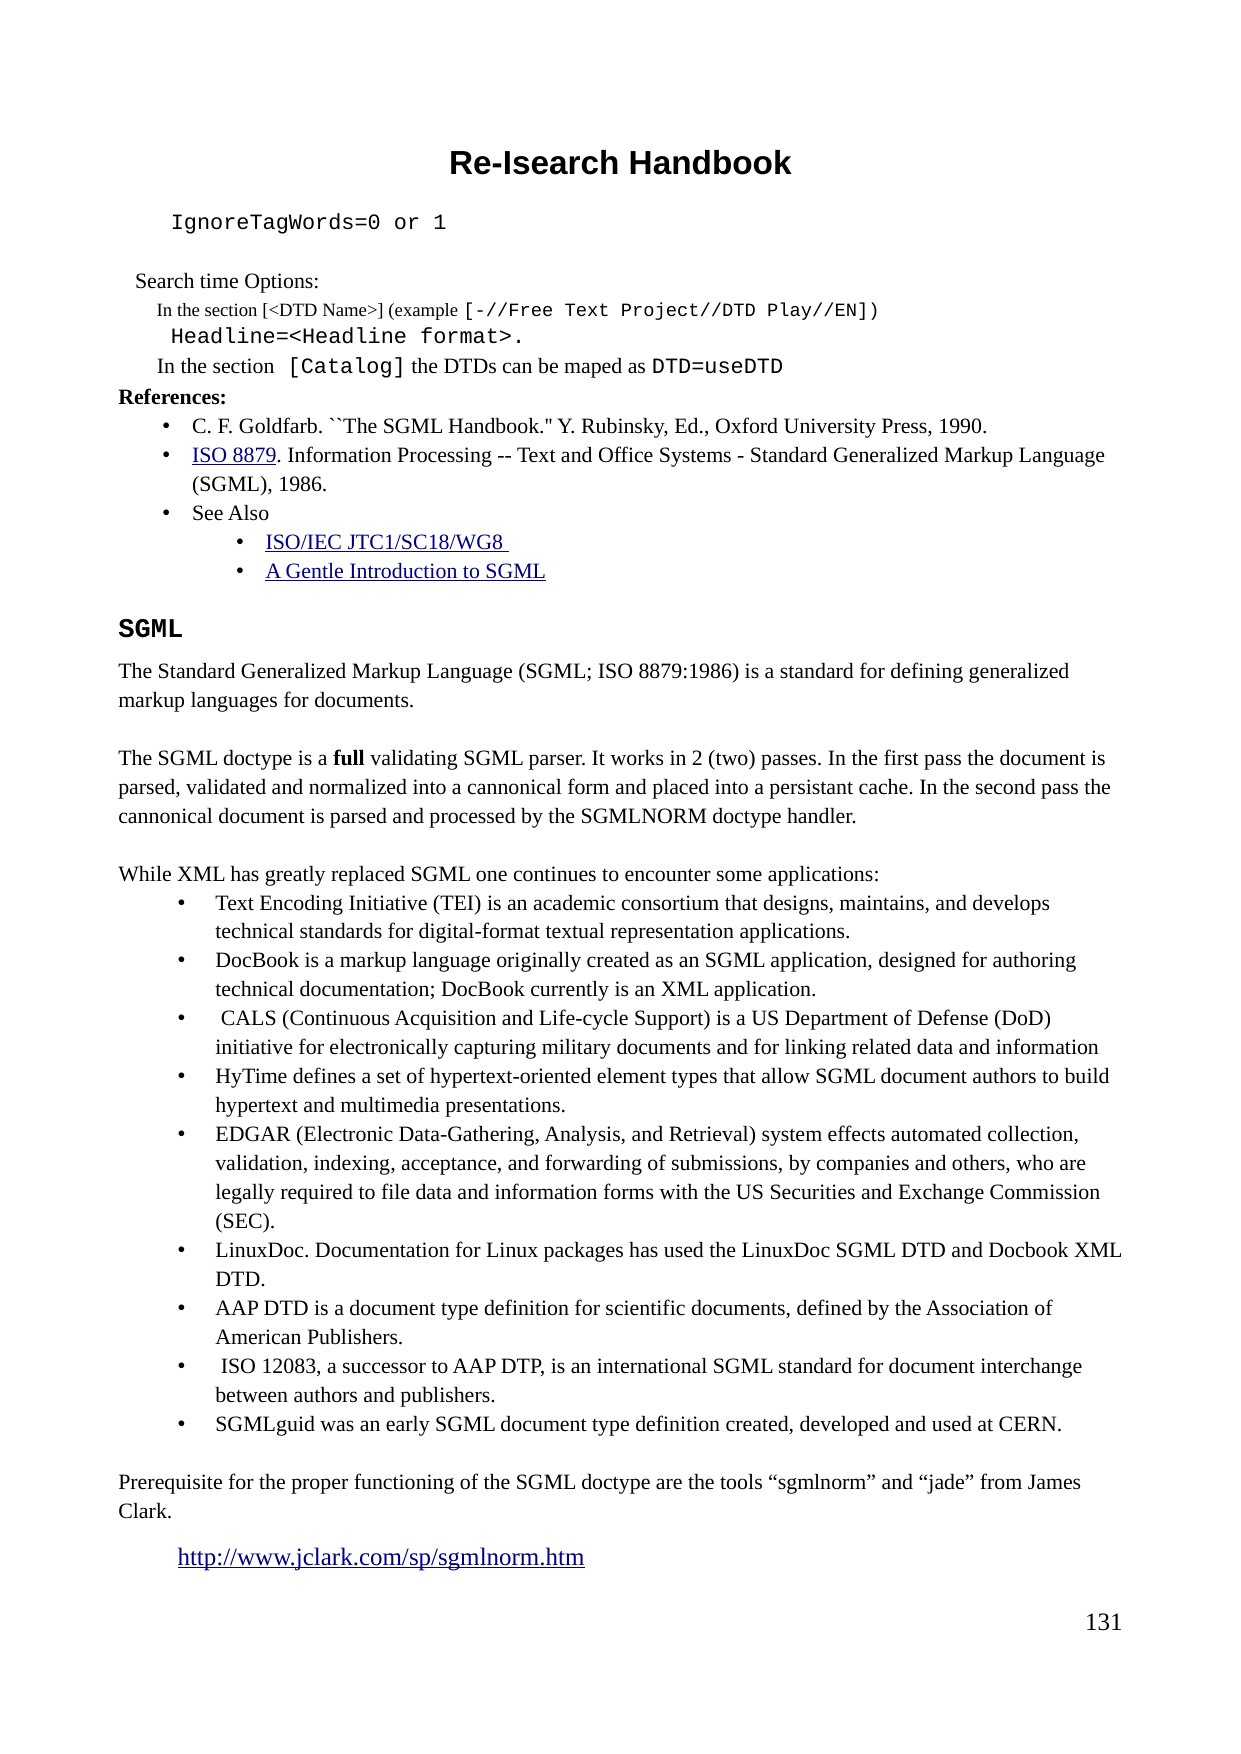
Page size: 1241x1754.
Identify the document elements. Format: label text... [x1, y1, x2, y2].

list LinuxDoc. Documentation for Linux packages has used the LinuxDoc SGML DTD and Docbook XML DTD. [178, 1237, 1122, 1291]
text Search time Options: [118, 268, 1122, 294]
text Prerequisite for the proper functioning of the SGML doctype are the tools “sgmlnorm” and “jade” from James Clark. [118, 1469, 1122, 1523]
list C. F. Goldfarb. ``The SGML Handbook.'' Y. Rubinsky, Ed., Oxford University Press, 1990. [162, 413, 1122, 438]
list ISO/IEC JTC1/SC18/WG8 [236, 529, 1122, 554]
text In the section [Catalog] the DTDs can be maped as DTD=useDTD [118, 353, 1122, 380]
list CALS (Continuous Acquisition and Life-cycle Support) is a US Department of Defense (DoD) initiative for electronically capturing military documents and for linking related data and information [178, 1005, 1122, 1059]
list AAP DTD is a document type definition for scientific documents, defined by the Association of American Publishers. [178, 1295, 1122, 1349]
list ISO 8879. Information Processing -- Text and Office Systems - Standard Generalized Markup Language (SGML), 1986. [162, 442, 1122, 496]
list A Gentle Introduction to SGML [236, 558, 1122, 583]
list Text Encoding Initiative (TEI) is an academic consortium that designs, maintains, and develops technical standards for digital-format textual representation applications. [178, 889, 1122, 944]
list HyTime defines a set of hypertext-oriented element types that allow SGML document authors to build hypertext and multimedia presentations. [178, 1063, 1122, 1117]
list EDGAR (Electronic Data-Gathering, Analysis, and Retrieval) system effects automated collection, validation, indexing, acceptance, and forwarding of submissions, by companies and others, who are legally required to file data and information forms with the US Securities and Exchange Commission (SEC). [178, 1121, 1122, 1233]
text While XML has greatly replaced SGML one continues to encounter some applications: [118, 861, 1122, 886]
text In the section [<DTD Name>] (example [-//Free Text Project//DTD Play//EN]) [118, 298, 1122, 322]
text The SGML doctype is a full validating SGML parser. It works in 2 (two) passes. In the first pass the document is parsed, validated and normalized into a cannonical form and placed into a persistant cache. In the second pass the cannonical document is parsed and processed by the SGMLNORM doctype handler. [118, 745, 1122, 828]
list See Also [162, 500, 1122, 525]
list http://www.jclark.com/sp/sgmlnorm.htm [177, 1542, 1122, 1570]
subtitle SGML [118, 614, 1122, 645]
list SGMLguid was an early SGML document type definition created, developed and used at CERN. [178, 1411, 1122, 1436]
text Headline=<Headline format>. [118, 325, 1122, 350]
text IgnoreTagWords=0 or 1 [118, 212, 1122, 236]
text References: [118, 384, 1122, 409]
list ISO 12083, a successor to AAP DTP, is an international SGML standard for document interchange between authors and publishers. [178, 1353, 1122, 1407]
text The Standard Generalized Markup Language (SGML; ISO 8879:1986) is a standard for defining generalized markup languages for documents. [118, 658, 1122, 712]
list DocBook is a markup language originally created as an SGML application, designed for authoring technical documentation; DocBook currently is an XML application. [178, 947, 1122, 1002]
